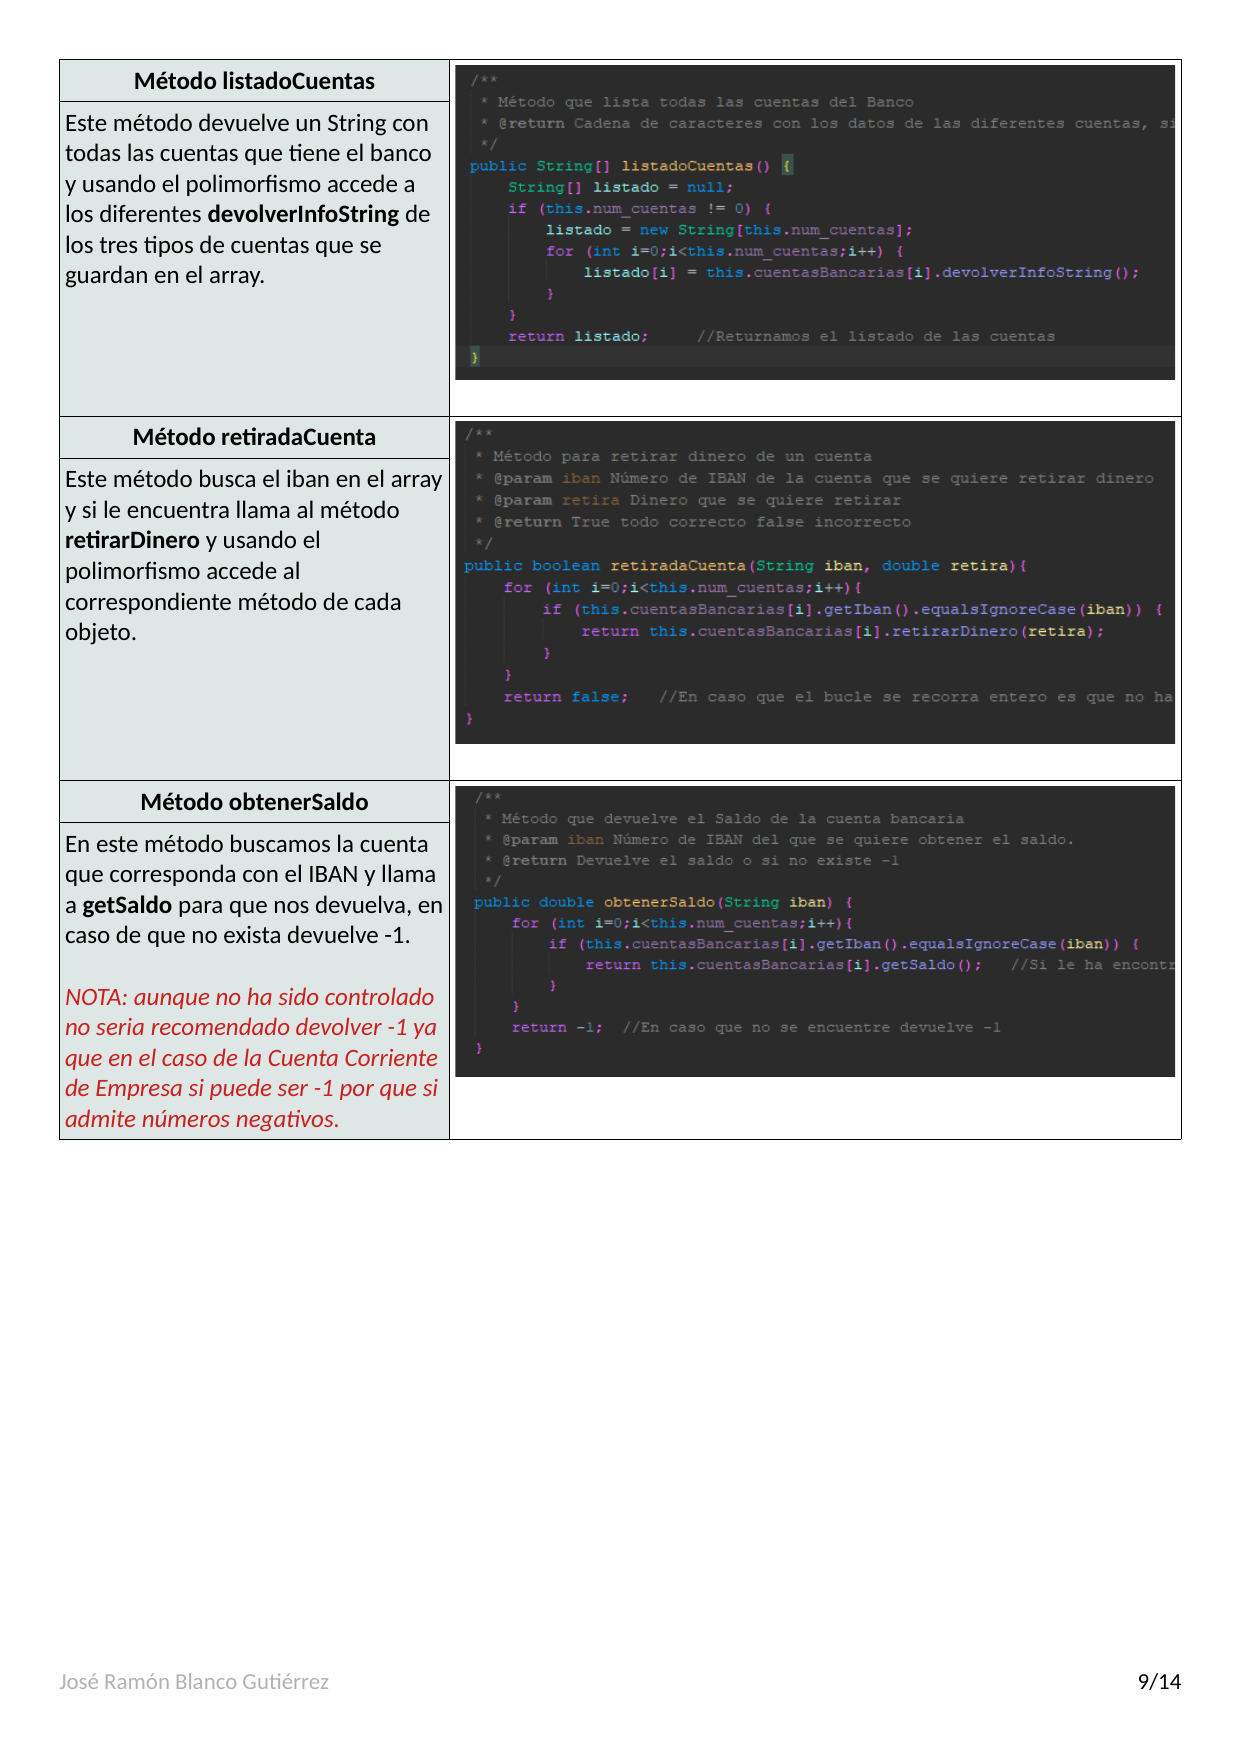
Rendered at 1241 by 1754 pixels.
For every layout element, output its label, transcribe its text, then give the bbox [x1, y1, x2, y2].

table_cell Método obtenerSaldo [60, 781, 449, 822]
table_cell Este método devuelve un String con todas las cuentas que tiene el banco y usando el polimorfismo accede a los diferentes devolverInfoString de los tres tipos de cuentas que se guardan en el array. [60, 102, 449, 416]
table_cell En este método buscamos la cuenta que corresponda con el IBAN y llama a getSaldo para que nos devuelva, en caso de que no exista devuelve -1. NOTA: aunque no ha sido controlado no seria recomendado devolver -1 ya que en el caso de la Cuenta Corriente de Empresa si puede ser -1 por que si admite números negativos. [60, 823, 449, 1139]
table_cell [450, 781, 1181, 1139]
picture [455, 421, 1176, 744]
picture [455, 65, 1176, 380]
table_cell [450, 60, 1181, 416]
picture [455, 786, 1176, 1077]
table_cell Método listadoCuentas [60, 60, 449, 101]
table_cell Este método busca el iban en el array y si le encuentra llama al método retirarDinero y usando el polimorfismo accede al correspondiente método de cada objeto. [60, 459, 449, 780]
table_cell [450, 417, 1181, 780]
table_cell Método retiradaCuenta [60, 417, 449, 458]
